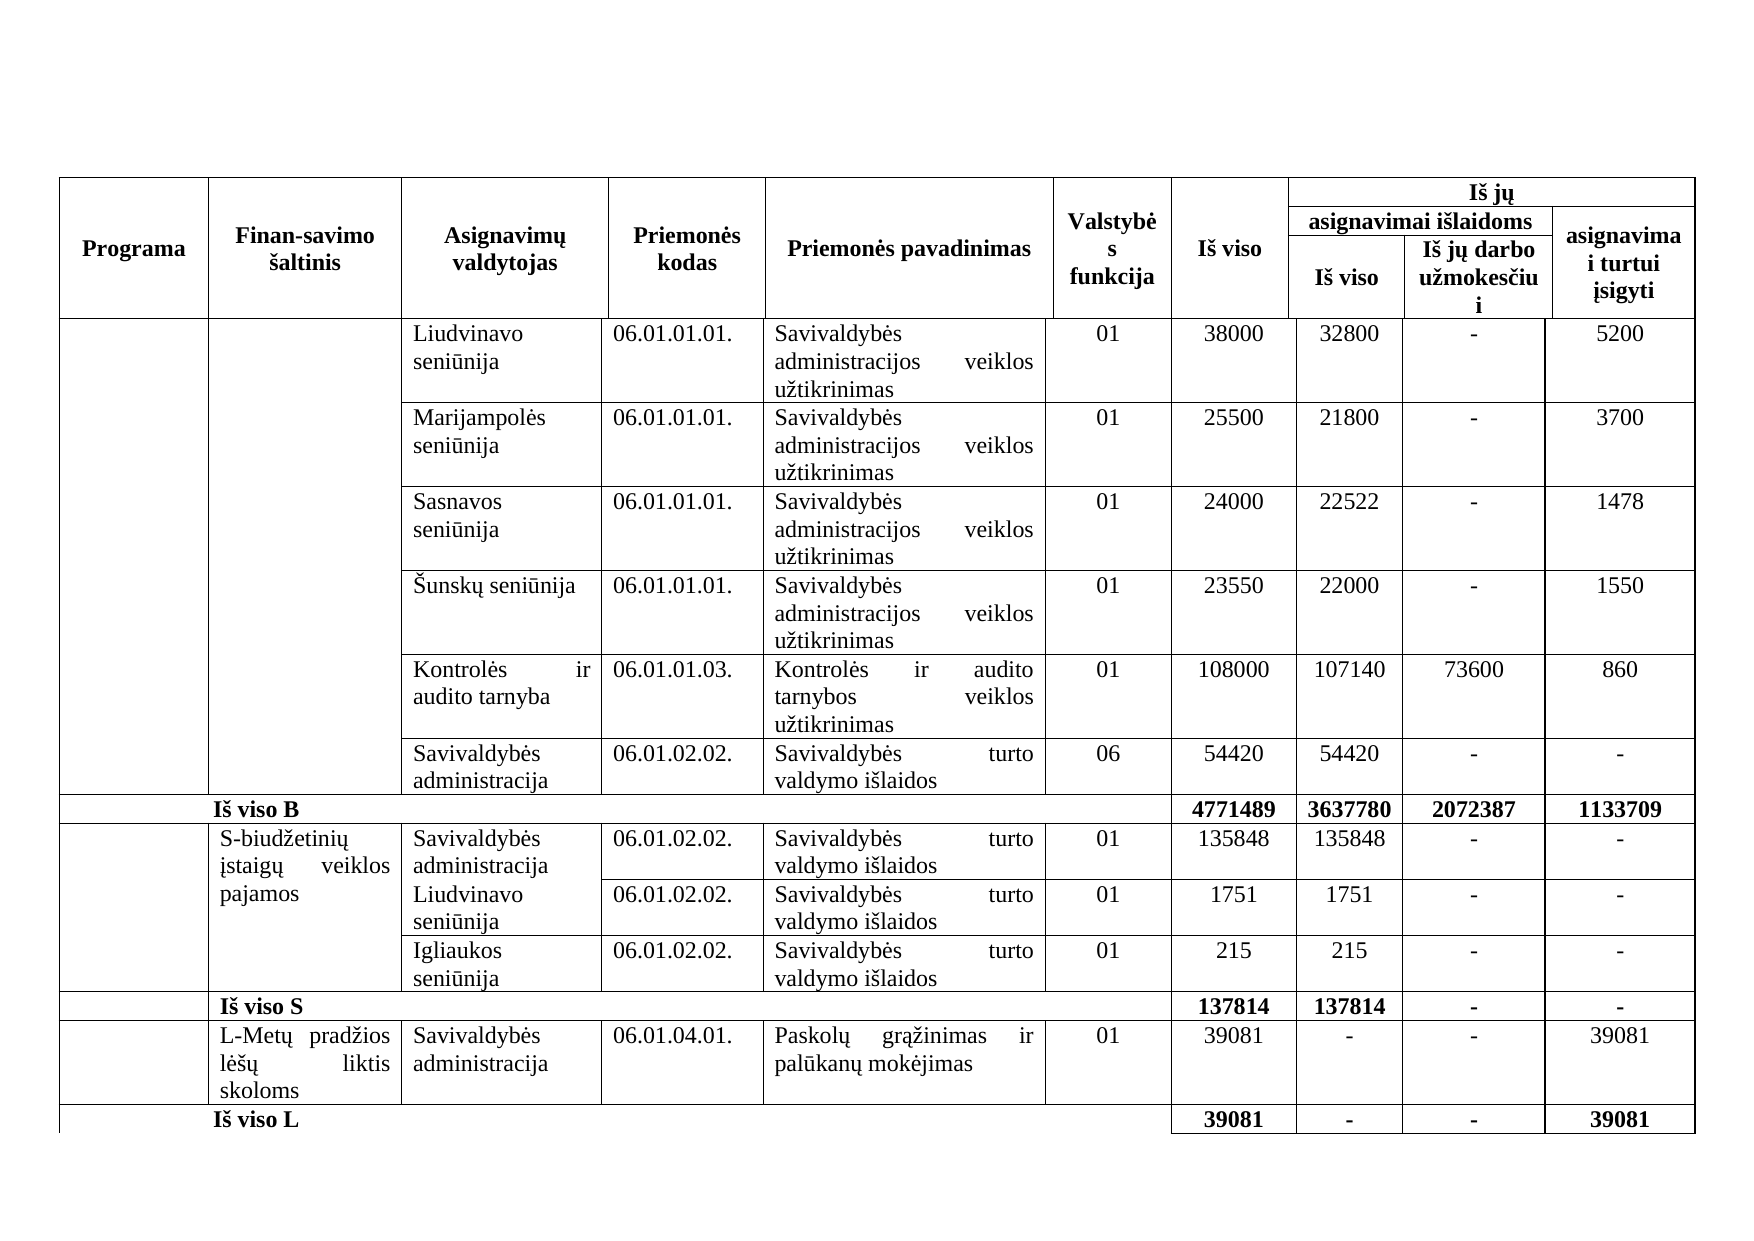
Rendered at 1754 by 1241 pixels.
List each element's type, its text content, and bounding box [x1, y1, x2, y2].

table_cell [60, 738, 208, 794]
table_cell 06.01.01.01. [602, 571, 763, 654]
table_cell - [1546, 992, 1694, 1020]
table_cell - [1403, 1021, 1544, 1104]
table_cell [60, 402, 208, 486]
table_cell - [1546, 739, 1694, 794]
table_cell 06.01.01.01. [602, 487, 763, 570]
table_cell - [1403, 992, 1544, 1020]
table_header Iš jų [1289, 178, 1694, 206]
table_cell 01 [1046, 936, 1171, 991]
table_cell 215 [1172, 936, 1296, 991]
table_cell - [1403, 403, 1544, 486]
table_cell 01 [1046, 655, 1171, 738]
table_cell 01 [1046, 319, 1171, 402]
table_cell 1751 [1297, 880, 1402, 935]
table_cell 01 [1046, 880, 1171, 935]
table_cell 2072387 [1403, 795, 1544, 822]
table_cell [60, 570, 208, 654]
table_header Finan-savimo šaltinis [209, 178, 401, 318]
table_cell 32800 [1297, 319, 1402, 402]
table_cell [60, 486, 208, 570]
table_cell - [1403, 571, 1544, 654]
table_cell 06.01.01.01. [602, 403, 763, 486]
table_cell - [1403, 880, 1544, 935]
table_cell 06.01.02.02. [602, 824, 763, 879]
table_cell Savivaldybės administracija [402, 1021, 601, 1104]
table_cell Kontrolės ir audito tarnyba [402, 655, 601, 738]
table_cell [60, 992, 208, 1020]
table_header Asignavimų valdytojas [402, 178, 608, 318]
table_cell - [1403, 1105, 1544, 1132]
table_header Valstybės funkcija [1054, 178, 1171, 318]
table_header Priemonės kodas [609, 178, 765, 318]
table_cell 73600 [1403, 655, 1544, 738]
table_cell Savivaldybės turto valdymo išlaidos [764, 739, 1045, 794]
table_cell 3637780 [1297, 795, 1402, 822]
table_cell 06.01.04.01. [602, 1021, 763, 1104]
table_cell Savivaldybės turto valdymo išlaidos [764, 936, 1045, 991]
table_cell [60, 824, 208, 879]
table_cell 39081 [1172, 1105, 1296, 1132]
table_cell 06.01.02.02. [602, 739, 763, 794]
table_cell 01 [1046, 824, 1171, 879]
table_cell 22522 [1297, 487, 1402, 570]
table_cell 860 [1546, 655, 1694, 738]
table_cell [209, 486, 401, 570]
table_cell - [1546, 824, 1694, 879]
table_cell - [1403, 824, 1544, 879]
table_cell 135848 [1172, 824, 1296, 879]
table_cell 39081 [1172, 1021, 1296, 1104]
table_cell Kontrolės ir audito tarnybos veiklos užtikrinimas [764, 655, 1045, 738]
table_cell - [1546, 936, 1694, 991]
table_cell - [1403, 739, 1544, 794]
table_cell 39081 [1546, 1021, 1694, 1104]
table_cell 1751 [1172, 880, 1296, 935]
table_cell 135848 [1297, 824, 1402, 879]
table_cell Iš viso L [60, 1105, 1171, 1132]
table_cell - [1403, 487, 1544, 570]
table_cell Savivaldybės turto valdymo išlaidos [764, 824, 1045, 879]
table_cell 01 [1046, 403, 1171, 486]
table_cell Iš jų darbo užmokesčiui [1405, 236, 1552, 318]
table_cell 39081 [1546, 1105, 1694, 1132]
table_cell Marijampolės seniūnija [402, 403, 601, 486]
table_cell 54420 [1172, 739, 1296, 794]
table_cell [209, 654, 401, 738]
table_cell [60, 319, 208, 402]
table_cell Iš viso S [209, 992, 1171, 1020]
table_cell [209, 935, 401, 991]
table_cell 21800 [1297, 403, 1402, 486]
table_cell asignavimai išlaidoms [1289, 207, 1552, 234]
table_cell Paskolų grąžinimas ir palūkanų mokėjimas [764, 1021, 1045, 1104]
table_cell Savivaldybės administracija [402, 824, 601, 879]
table_cell 06 [1046, 739, 1171, 794]
table_cell 3700 [1546, 403, 1694, 486]
table_cell Iš viso [1289, 236, 1404, 318]
table_cell 1550 [1546, 571, 1694, 654]
table_cell L-Metų pradžios lėšų liktis skoloms [209, 1021, 401, 1104]
table_cell 107140 [1297, 655, 1402, 738]
table_cell Liudvinavo seniūnija [402, 319, 601, 402]
table_cell 06.01.02.02. [602, 936, 763, 991]
table_cell [209, 319, 401, 402]
table_cell [60, 879, 208, 935]
table_cell 22000 [1297, 571, 1402, 654]
table_cell - [1546, 880, 1694, 935]
table_cell 108000 [1172, 655, 1296, 738]
table_cell Savivaldybės administracijos veiklos užtikrinimas [764, 571, 1045, 654]
table_cell 24000 [1172, 487, 1296, 570]
table_cell 4771489 [1172, 795, 1296, 822]
table_cell 38000 [1172, 319, 1296, 402]
table_cell Sasnavos seniūnija [402, 487, 601, 570]
table_cell Šunskų seniūnija [402, 571, 601, 654]
table_cell Liudvinavo seniūnija [402, 879, 601, 935]
table_cell [209, 402, 401, 486]
table_cell Iš viso B [60, 795, 1171, 822]
table_cell [60, 1021, 208, 1104]
table_cell Igliaukos seniūnija [402, 936, 601, 991]
table_cell - [1297, 1105, 1402, 1132]
table_cell S-biudžetinių įstaigų veiklos pajamos [209, 824, 401, 935]
table_cell Savivaldybės turto valdymo išlaidos [764, 880, 1045, 935]
table_cell 23550 [1172, 571, 1296, 654]
table_cell [60, 935, 208, 991]
table_cell Savivaldybės administracija [402, 739, 601, 794]
table_cell 06.01.02.02. [602, 880, 763, 935]
table_cell 5200 [1546, 319, 1694, 402]
table_cell - [1297, 1021, 1402, 1104]
table_cell 01 [1046, 1021, 1171, 1104]
table_cell 01 [1046, 487, 1171, 570]
table_cell Savivaldybės administracijos veiklos užtikrinimas [764, 403, 1045, 486]
table_cell 01 [1046, 571, 1171, 654]
table_header Programa [60, 178, 208, 318]
table_cell Savivaldybės administracijos veiklos užtikrinimas [764, 319, 1045, 402]
table_cell 137814 [1297, 992, 1402, 1020]
table_cell Savivaldybės administracijos veiklos užtikrinimas [764, 487, 1045, 570]
table_cell 06.01.01.03. [602, 655, 763, 738]
table_cell 215 [1297, 936, 1402, 991]
table_cell 54420 [1297, 739, 1402, 794]
table_cell [209, 570, 401, 654]
table_cell - [1403, 319, 1544, 402]
table_cell 1478 [1546, 487, 1694, 570]
table_cell 25500 [1172, 403, 1296, 486]
table_header Iš viso [1172, 178, 1288, 318]
table_cell asignavimai turtui įsigyti [1553, 207, 1694, 318]
table_cell [209, 738, 401, 794]
table_cell 06.01.01.01. [602, 319, 763, 402]
table_cell [60, 654, 208, 738]
table_cell - [1403, 936, 1544, 991]
table_cell 1133709 [1546, 795, 1694, 822]
table_cell 137814 [1172, 992, 1296, 1020]
table_header Priemonės pavadinimas [766, 178, 1053, 318]
